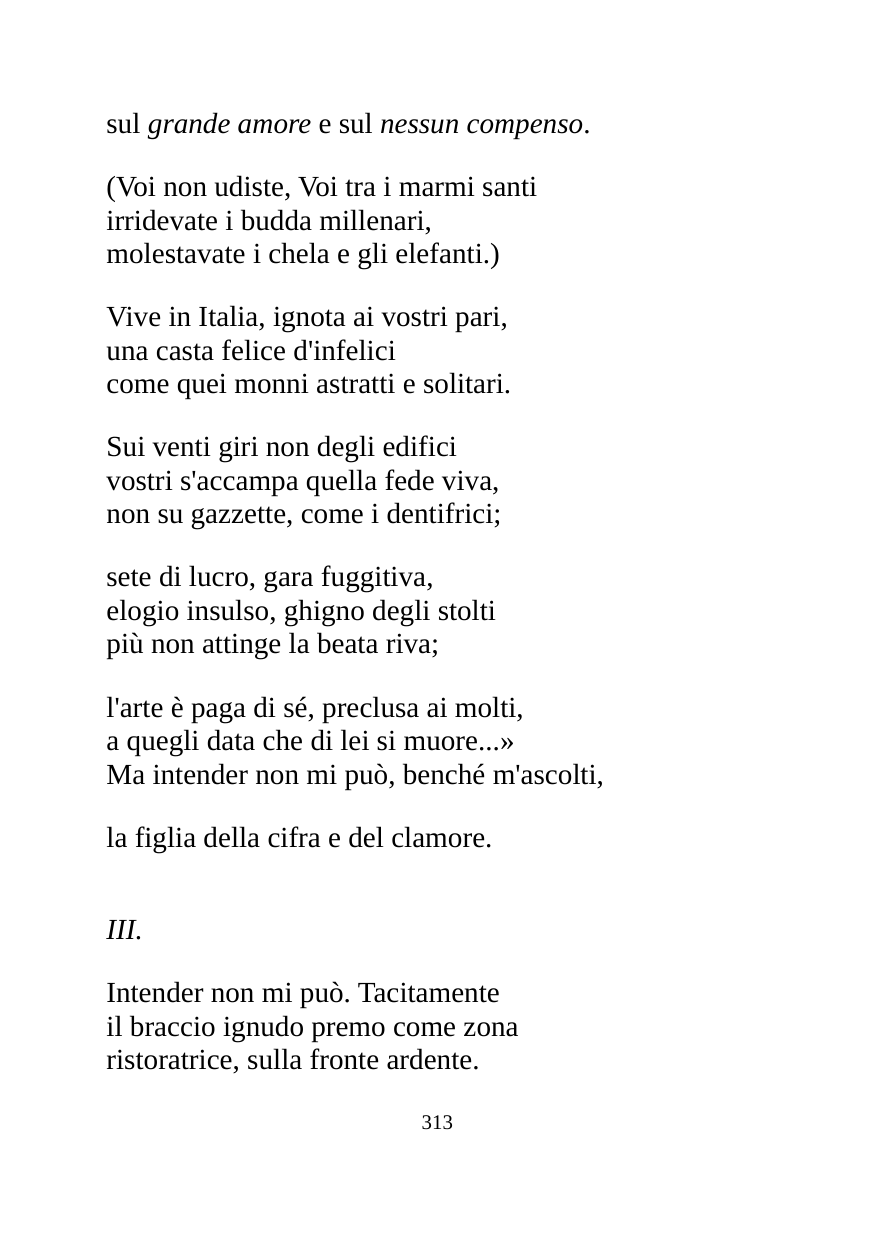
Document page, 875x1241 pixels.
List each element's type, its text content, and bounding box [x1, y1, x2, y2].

text l'arte è paga di sé, preclusa ai molti, [106, 690, 768, 723]
text una casta felice d'infelici [106, 333, 768, 366]
text come quei monni astratti e solitari. [106, 366, 768, 400]
text vostri s'accampa quella fede viva, [106, 463, 768, 497]
text (Voi non udiste, Voi tra i marmi santi [106, 169, 768, 203]
text la figlia della cifra e del clamore. [106, 820, 768, 853]
text più non attinge la beata riva; [106, 627, 768, 660]
text il braccio ignudo premo come zona [106, 1009, 768, 1042]
text irridevate i budda millenari, [106, 203, 768, 236]
text ristoratrice, sulla fronte ardente. [106, 1042, 768, 1076]
text non su gazzette, come i dentifrici; [106, 497, 768, 530]
text elogio insulso, ghigno degli stolti [106, 593, 768, 627]
text a quegli data che di lei si muore...» [106, 723, 768, 757]
text Vive in Italia, ignota ai vostri pari, [106, 299, 768, 333]
subtitle III. [106, 912, 768, 946]
text Sui venti giri non degli edifici [106, 429, 768, 463]
text Ma intender non mi può, benché m'ascolti, [106, 757, 768, 790]
text sete di lucro, gara fuggitiva, [106, 559, 768, 593]
text Intender non mi può. Tacitamente [106, 975, 768, 1009]
text molestavate i chela e gli elefanti.) [106, 236, 768, 270]
text sul grande amore e sul nessun compenso. [106, 106, 768, 140]
